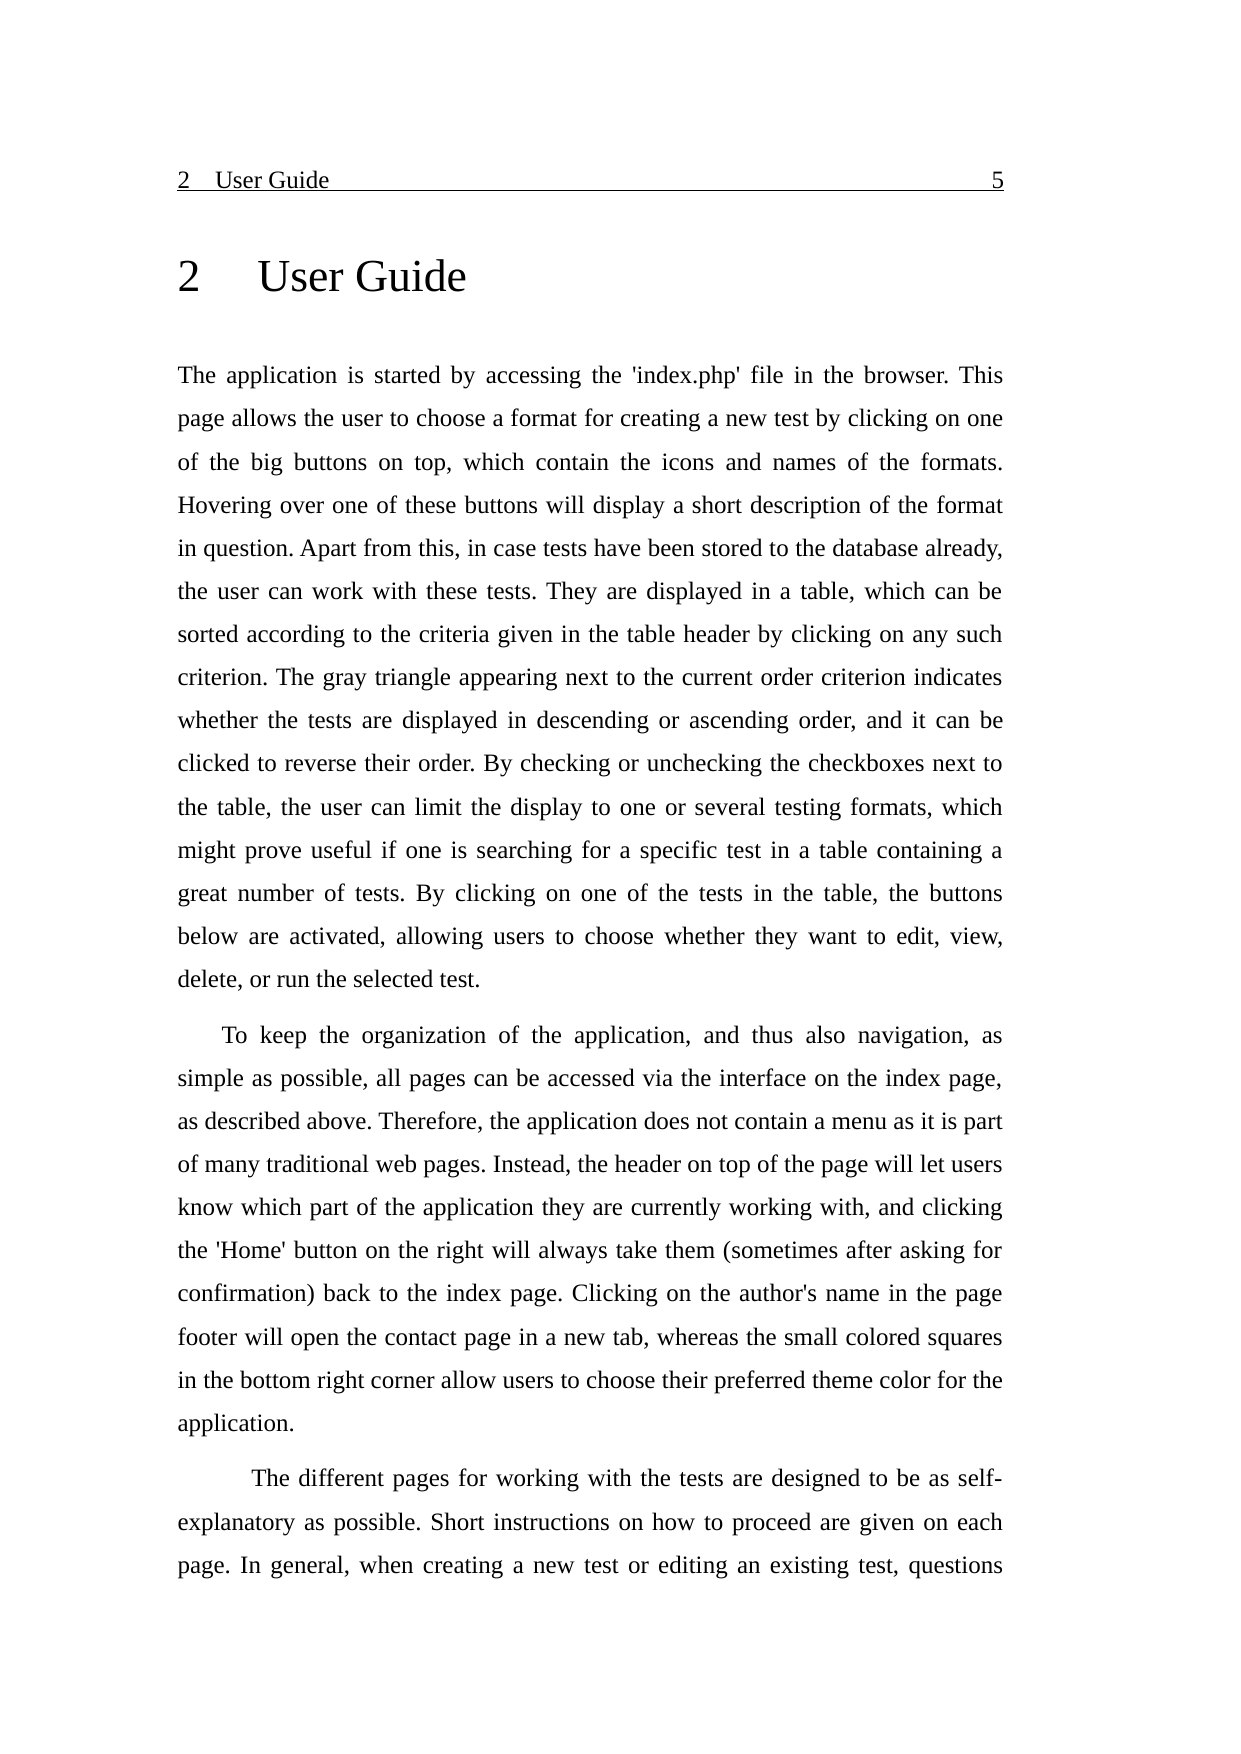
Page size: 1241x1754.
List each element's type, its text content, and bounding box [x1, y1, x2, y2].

text The application is started by accessing the 'index.php' file in the browser. This page allows the user to choose a format for creating a new test by clicking on one of the big buttons on top, which contain the icons and names of the formats. Hovering over one of these buttons will display a short description of the format in question. Apart from this, in case tests have been stored to the database already, the user can work with these tests. They are displayed in a table, which can be sorted according to the criteria given in the table header by clicking on any such criterion. The gray triangle appearing next to the current order criterion indicates whether the tests are displayed in descending or ascending order, and it can be clicked to reverse their order. By checking or unchecking the checkboxes next to the table, the user can limit the display to one or several testing formats, which might prove useful if one is searching for a specific test in a table containing a great number of tests. By clicking on one of the tests in the table, the buttons below are activated, allowing users to choose whether they want to edit, view, delete, or run the selected test. [177, 360, 1004, 993]
subtitle User Guide [177, 248, 1004, 301]
text To keep the organization of the application, and thus also navigation, as simple as possible, all pages can be accessed via the interface on the index page, as described above. Therefore, the application does not contain a menu as it is part of many traditional web pages. Instead, the header on top of the page will let users know which part of the application they are currently working with, and clicking the 'Home' button on the right will always take them (sometimes after asking for confirmation) back to the index page. Clicking on the author's name in the page footer will open the contact page in a new tab, whereas the small colored squares in the bottom right corner allow users to choose their preferred theme color for the application. [177, 1020, 1004, 1437]
text The different pages for working with the tests are designed to be as self-explanatory as possible. Short instructions on how to proceed are given on each page. In general, when creating a new test or editing an existing test, questions [177, 1463, 1004, 1578]
